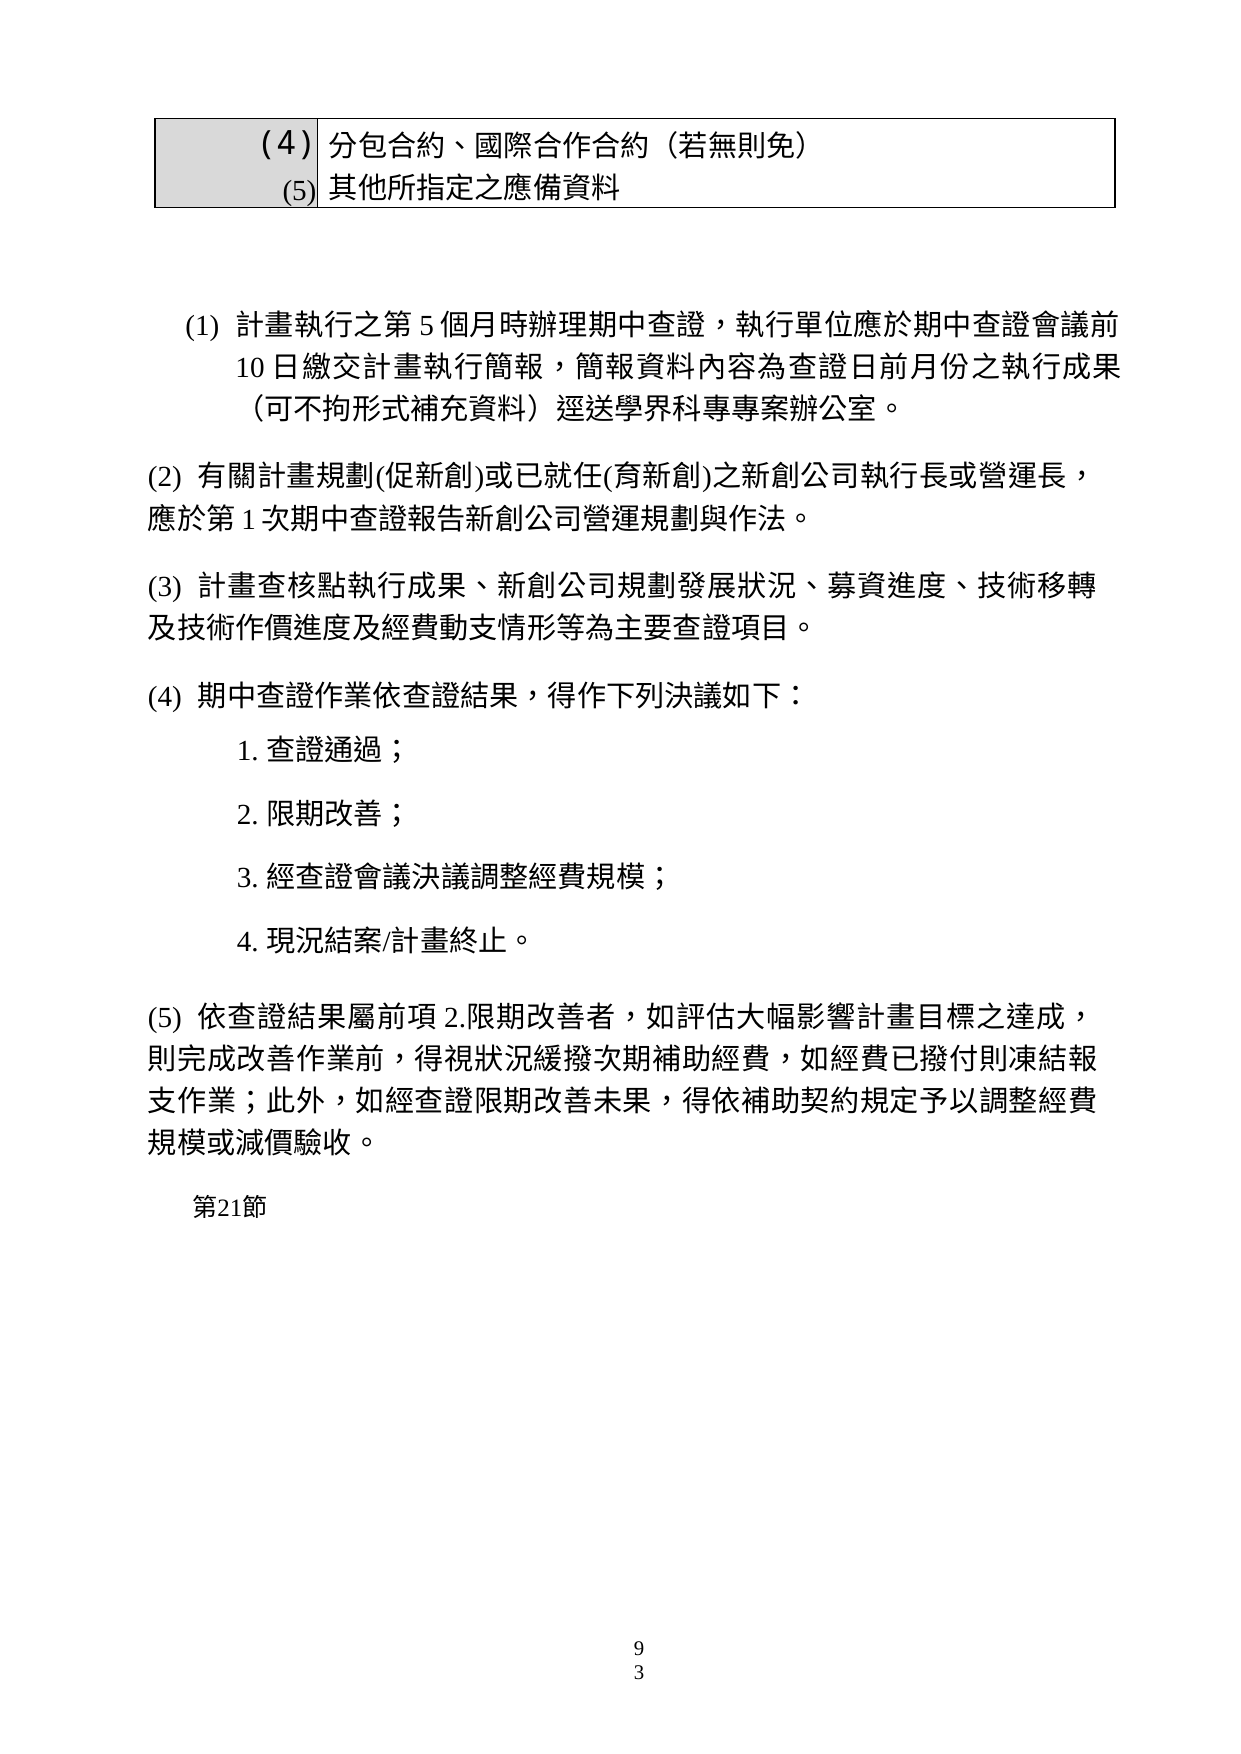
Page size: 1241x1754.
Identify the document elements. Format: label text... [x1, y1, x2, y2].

text 1. 查證通過； [237, 727, 1122, 769]
list 計畫執行之第5個月時辦理期中查證，執行單位應於期中查證會議前10日繳交計畫執行簡報，簡報資料內容為查證日前月份之執行成果（可不拘形式補充資料）逕送學界科專專案辦公室。 [185, 301, 1122, 428]
table_cell 說明事項 [156, 119, 317, 207]
list 期中查證作業依查證結果，得作下列決議如下： [148, 672, 1097, 714]
table_cell 分包合約、國際合作合約（若無則免） 其他所指定之應備資料 [318, 119, 1114, 207]
text 3. 經查證會議決議調整經費規模； [237, 854, 1122, 896]
text 2. 限期改善； [237, 790, 1122, 833]
list 計畫查核點執行成果、新創公司規劃發展狀況、募資進度、技術移轉及技術作價進度及經費動支情形等為主要查證項目。 [148, 562, 1097, 647]
list 依查證結果屬前項2.限期改善者，如評估大幅影響計畫目標之達成，則完成改善作業前，得視狀況緩撥次期補助經費，如經費已撥付則凍結報支作業；此外，如經查證限期改善未果，得依補助契約規定予以調整經費規模或減價驗收。 [148, 993, 1097, 1162]
text 4. 現況結案/計畫終止。 [237, 917, 1122, 959]
list 有關計畫規劃(促新創)或已就任(育新創)之新創公司執行長或營運長，應於第1次期中查證報告新創公司營運規劃與作法。 [148, 453, 1097, 537]
